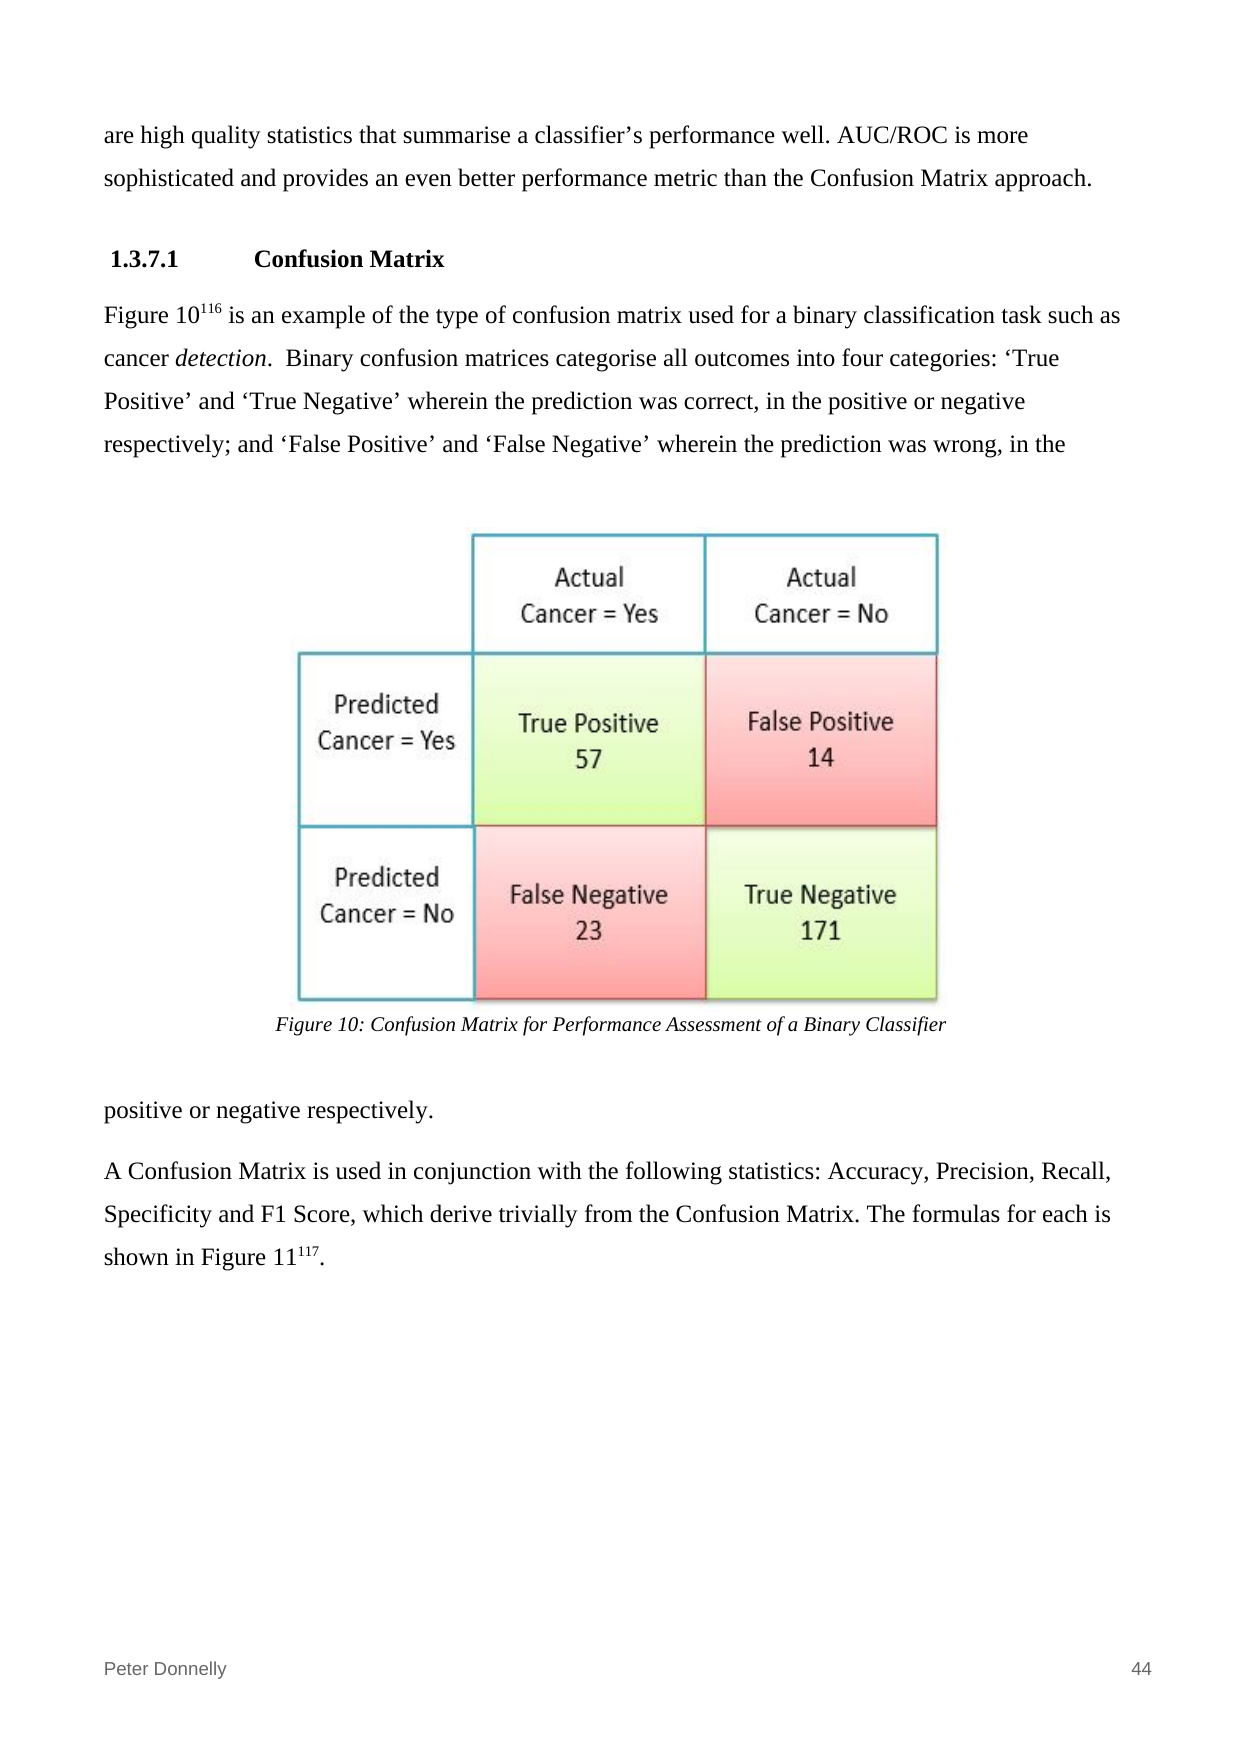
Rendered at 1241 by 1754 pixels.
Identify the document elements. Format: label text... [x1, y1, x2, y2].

picture [290, 527, 947, 1012]
text Figure 10 is an example of the type of confusion matrix used for a binary classification task such as cancer detection. Binary confusion matrices categorise all outcomes into four categories: ‘True Positive’ and ‘True Negative’ wherein the prediction was correct, in the positive or negative respectively; and ‘False Positive’ and ‘False Negative’ wherein the prediction was wrong, in the positive or negative respectively. [103, 300, 1146, 1124]
text are high quality statistics that summarise a classifier’s performance well. AUC/ROC is more sophisticated and provides an even better performance metric than the Confusion Matrix approach. [103, 120, 1146, 192]
text A Confusion Matrix is used in conjunction with the following statistics: Accuracy, Precision, Recall, Specificity and F1 Score, which derive trivially from the Confusion Matrix. The formulas for each is shown in Figure 11. [103, 1156, 1146, 1271]
text Figure 10: Confusion Matrix for Performance Assessment of a Binary Classifier [275, 540, 962, 1036]
subtitle Confusion Matrix [103, 244, 1146, 273]
